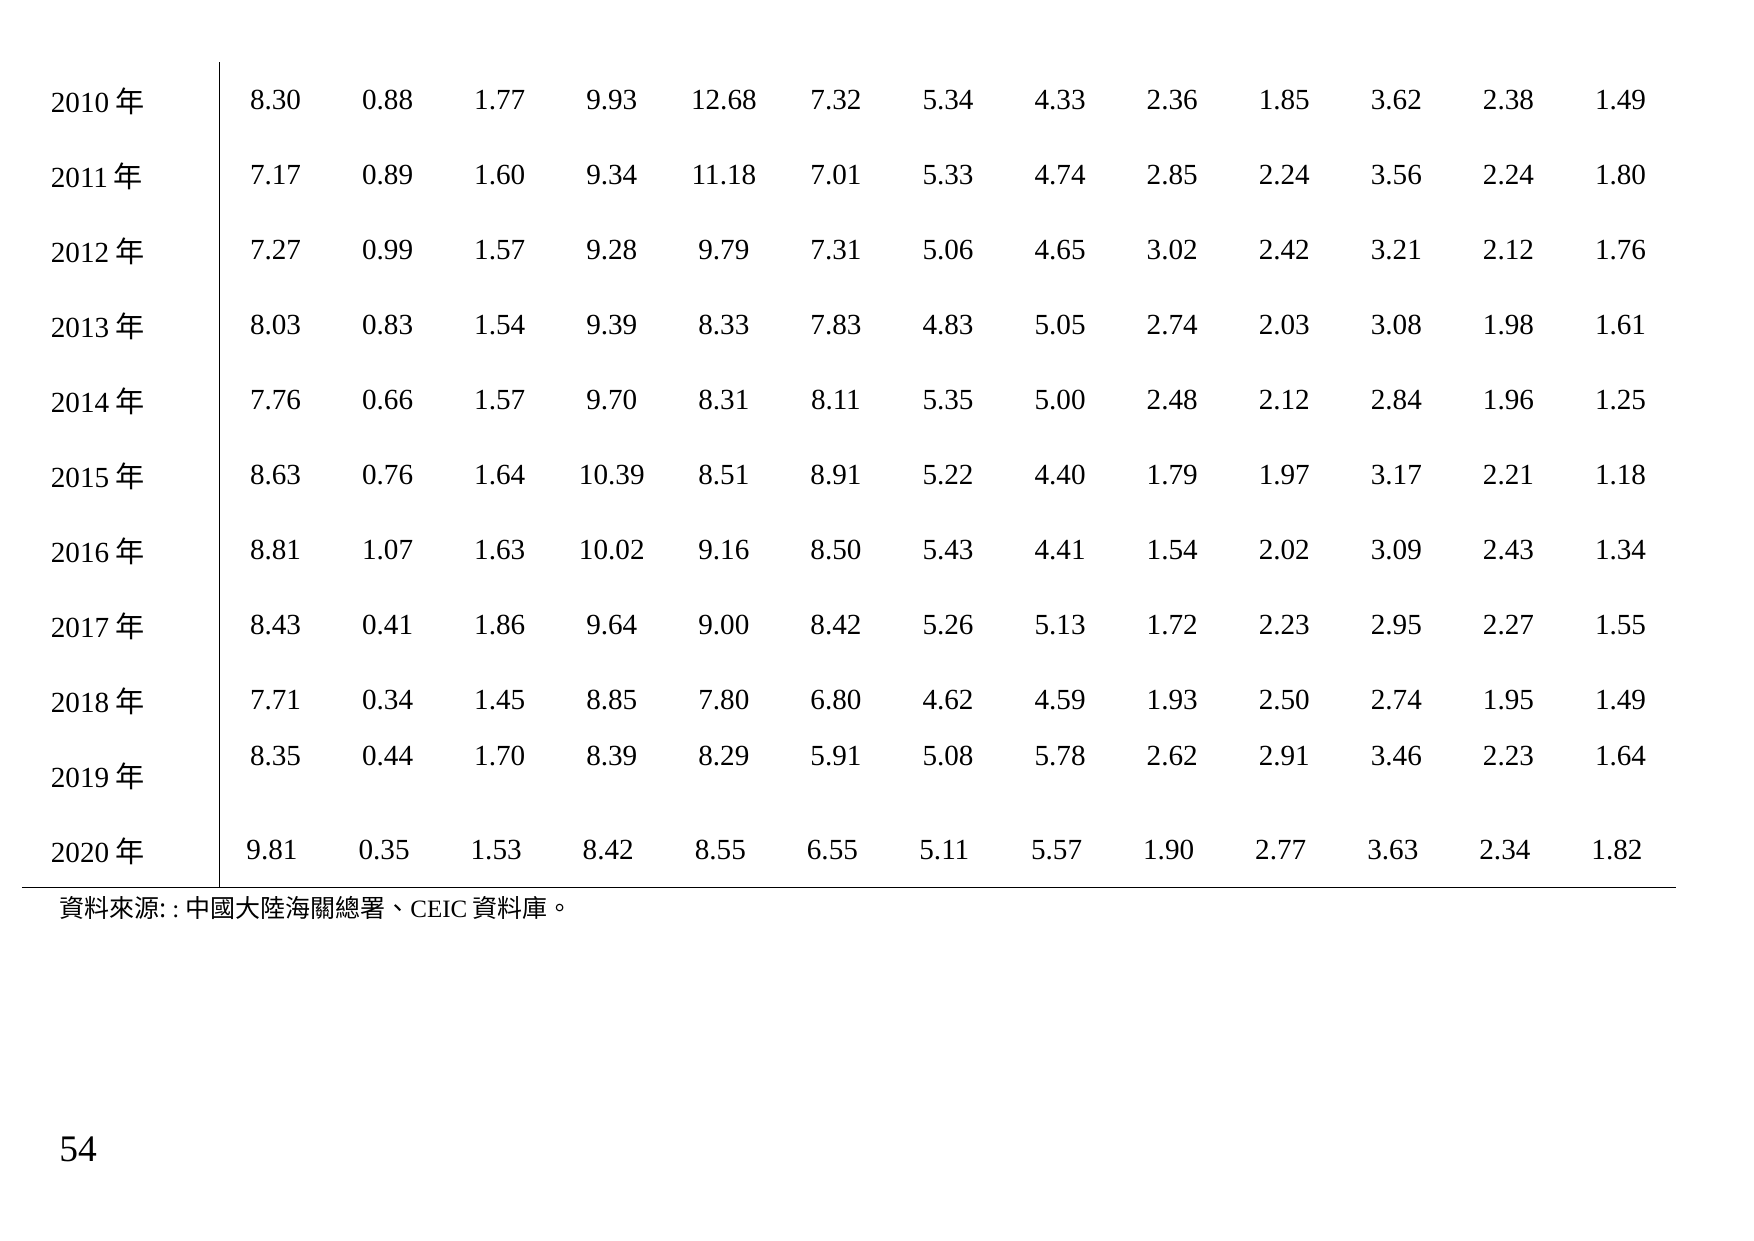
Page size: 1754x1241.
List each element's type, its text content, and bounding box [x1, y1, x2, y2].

table_cell 5.08 [892, 737, 1004, 812]
table_cell 7.71 [220, 662, 331, 737]
table_cell 1.49 [1564, 662, 1676, 737]
table_cell 4.83 [892, 287, 1004, 362]
table_cell 8.81 [220, 512, 331, 587]
table_cell 9.16 [668, 512, 780, 587]
table_cell 2.95 [1340, 587, 1452, 662]
table_cell 1.54 [444, 287, 556, 362]
table_cell 9.00 [668, 587, 780, 662]
table_cell 5.91 [780, 737, 892, 812]
table_cell 6.80 [780, 662, 892, 737]
table_cell 2015年 [22, 437, 219, 512]
table_cell 8.35 [220, 737, 331, 812]
table_cell 2.34 [1452, 812, 1564, 887]
table_cell 0.44 [331, 737, 443, 812]
table_cell 2.74 [1340, 662, 1452, 737]
table_cell 7.17 [220, 137, 331, 212]
table_cell 1.70 [444, 737, 556, 812]
table_cell 4.41 [1004, 512, 1116, 587]
table_cell 1.64 [444, 437, 556, 512]
table_cell 5.00 [1004, 362, 1116, 437]
table_cell 8.85 [556, 662, 668, 737]
table_cell 1.55 [1564, 587, 1676, 662]
table_cell 2020年 [22, 812, 219, 887]
table_cell 2.24 [1228, 137, 1340, 212]
table_cell 3.63 [1340, 812, 1452, 887]
table_cell 0.99 [331, 212, 443, 287]
table_cell 1.63 [444, 512, 556, 587]
table_cell 9.81 [220, 812, 331, 887]
table_cell 9.34 [556, 137, 668, 212]
table_cell 1.54 [1116, 512, 1228, 587]
table_cell 2.23 [1452, 737, 1564, 812]
table_cell 11.18 [668, 137, 780, 212]
table_cell 7.76 [220, 362, 331, 437]
table_cell 5.06 [892, 212, 1004, 287]
table_cell 4.65 [1004, 212, 1116, 287]
table_cell 12.68 [668, 62, 780, 137]
table_cell 8.42 [556, 812, 668, 887]
table_cell 5.13 [1004, 587, 1116, 662]
table_cell 1.61 [1564, 287, 1676, 362]
table_cell 2.12 [1452, 212, 1564, 287]
table_cell 1.76 [1564, 212, 1676, 287]
table_cell 7.01 [780, 137, 892, 212]
table_cell 0.89 [331, 137, 443, 212]
table_cell 5.34 [892, 62, 1004, 137]
table_cell 0.34 [331, 662, 443, 737]
table_cell 7.31 [780, 212, 892, 287]
table_cell 8.43 [220, 587, 331, 662]
table_cell 2.50 [1228, 662, 1340, 737]
table_cell 1.97 [1228, 437, 1340, 512]
table_cell 9.93 [556, 62, 668, 137]
table_cell 8.31 [668, 362, 780, 437]
table_cell 0.76 [331, 437, 443, 512]
table_cell 1.53 [444, 812, 556, 887]
table_cell 7.27 [220, 212, 331, 287]
table_cell 1.77 [444, 62, 556, 137]
table_cell 8.39 [556, 737, 668, 812]
text 資料來源: : 中國大陸海關總署、CEIC資料庫。 [59, 888, 1639, 926]
table_cell 2016年 [22, 512, 219, 587]
table_cell 0.83 [331, 287, 443, 362]
table_cell 8.30 [220, 62, 331, 137]
table_cell 1.57 [444, 362, 556, 437]
table_cell 1.86 [444, 587, 556, 662]
table_cell 2012年 [22, 212, 219, 287]
table_cell 2.74 [1116, 287, 1228, 362]
table_cell 1.98 [1452, 287, 1564, 362]
table_cell 2.85 [1116, 137, 1228, 212]
table_cell 2.91 [1228, 737, 1340, 812]
table_cell 1.60 [444, 137, 556, 212]
table_cell 1.82 [1564, 812, 1676, 887]
table_cell 5.26 [892, 587, 1004, 662]
table_cell 1.49 [1564, 62, 1676, 137]
table_cell 8.55 [668, 812, 780, 887]
table_cell 8.51 [668, 437, 780, 512]
table_cell 3.17 [1340, 437, 1452, 512]
table_cell 2010年 [22, 62, 219, 137]
table_cell 5.11 [892, 812, 1004, 887]
table_cell 1.80 [1564, 137, 1676, 212]
table_cell 7.83 [780, 287, 892, 362]
table_cell 2.43 [1452, 512, 1564, 587]
table_cell 1.79 [1116, 437, 1228, 512]
table_cell 2.36 [1116, 62, 1228, 137]
table_cell 4.40 [1004, 437, 1116, 512]
table_cell 2013年 [22, 287, 219, 362]
table_cell 0.41 [331, 587, 443, 662]
table_cell 7.80 [668, 662, 780, 737]
table_cell 8.11 [780, 362, 892, 437]
table_cell 4.62 [892, 662, 1004, 737]
table_cell 2.42 [1228, 212, 1340, 287]
table_cell 6.55 [780, 812, 892, 887]
table_cell 3.62 [1340, 62, 1452, 137]
table_cell 2011年 [22, 137, 219, 212]
table_cell 1.57 [444, 212, 556, 287]
table_cell 2.38 [1452, 62, 1564, 137]
table_cell 2019年 [22, 737, 219, 812]
table_cell 1.45 [444, 662, 556, 737]
table_cell 1.90 [1116, 812, 1228, 887]
table_cell 5.35 [892, 362, 1004, 437]
table_cell 4.74 [1004, 137, 1116, 212]
table_cell 2014年 [22, 362, 219, 437]
table_cell 2.21 [1452, 437, 1564, 512]
table_cell 2.23 [1228, 587, 1340, 662]
table_cell 8.42 [780, 587, 892, 662]
table_cell 5.05 [1004, 287, 1116, 362]
table_cell 1.34 [1564, 512, 1676, 587]
table_cell 1.93 [1116, 662, 1228, 737]
table_cell 9.70 [556, 362, 668, 437]
table_cell 9.79 [668, 212, 780, 287]
table_cell 0.35 [331, 812, 443, 887]
table_cell 2.24 [1452, 137, 1564, 212]
table_cell 2018年 [22, 662, 219, 737]
table_cell 9.28 [556, 212, 668, 287]
table_cell 0.66 [331, 362, 443, 437]
table_cell 2.03 [1228, 287, 1340, 362]
table_cell 4.33 [1004, 62, 1116, 137]
table_cell 5.33 [892, 137, 1004, 212]
table_cell 8.91 [780, 437, 892, 512]
table_cell 8.50 [780, 512, 892, 587]
table_cell 1.72 [1116, 587, 1228, 662]
table_cell 3.46 [1340, 737, 1452, 812]
table_cell 5.22 [892, 437, 1004, 512]
table_cell 0.88 [331, 62, 443, 137]
table_cell 8.33 [668, 287, 780, 362]
table_cell 1.85 [1228, 62, 1340, 137]
table_cell 3.09 [1340, 512, 1452, 587]
table_cell 10.02 [556, 512, 668, 587]
table_cell 8.29 [668, 737, 780, 812]
table_cell 1.95 [1452, 662, 1564, 737]
table_cell 1.96 [1452, 362, 1564, 437]
table_cell 5.78 [1004, 737, 1116, 812]
table_cell 5.57 [1004, 812, 1116, 887]
table_cell 8.63 [220, 437, 331, 512]
table_cell 8.03 [220, 287, 331, 362]
table_cell 9.39 [556, 287, 668, 362]
table_cell 10.39 [556, 437, 668, 512]
table_cell 9.64 [556, 587, 668, 662]
table_cell 2.02 [1228, 512, 1340, 587]
table_cell 2.27 [1452, 587, 1564, 662]
table_cell 1.07 [331, 512, 443, 587]
table_cell 5.43 [892, 512, 1004, 587]
table_cell 1.18 [1564, 437, 1676, 512]
table_cell 4.59 [1004, 662, 1116, 737]
table_cell 1.25 [1564, 362, 1676, 437]
table_cell 2.48 [1116, 362, 1228, 437]
table_cell 3.56 [1340, 137, 1452, 212]
table_cell 1.64 [1564, 737, 1676, 812]
table_cell 3.02 [1116, 212, 1228, 287]
table_cell 2.84 [1340, 362, 1452, 437]
table_cell 2.62 [1116, 737, 1228, 812]
table_cell 3.21 [1340, 212, 1452, 287]
table_cell 7.32 [780, 62, 892, 137]
table_cell 2.77 [1228, 812, 1340, 887]
table_cell 2.12 [1228, 362, 1340, 437]
table_cell 3.08 [1340, 287, 1452, 362]
table_cell 2017年 [22, 587, 219, 662]
